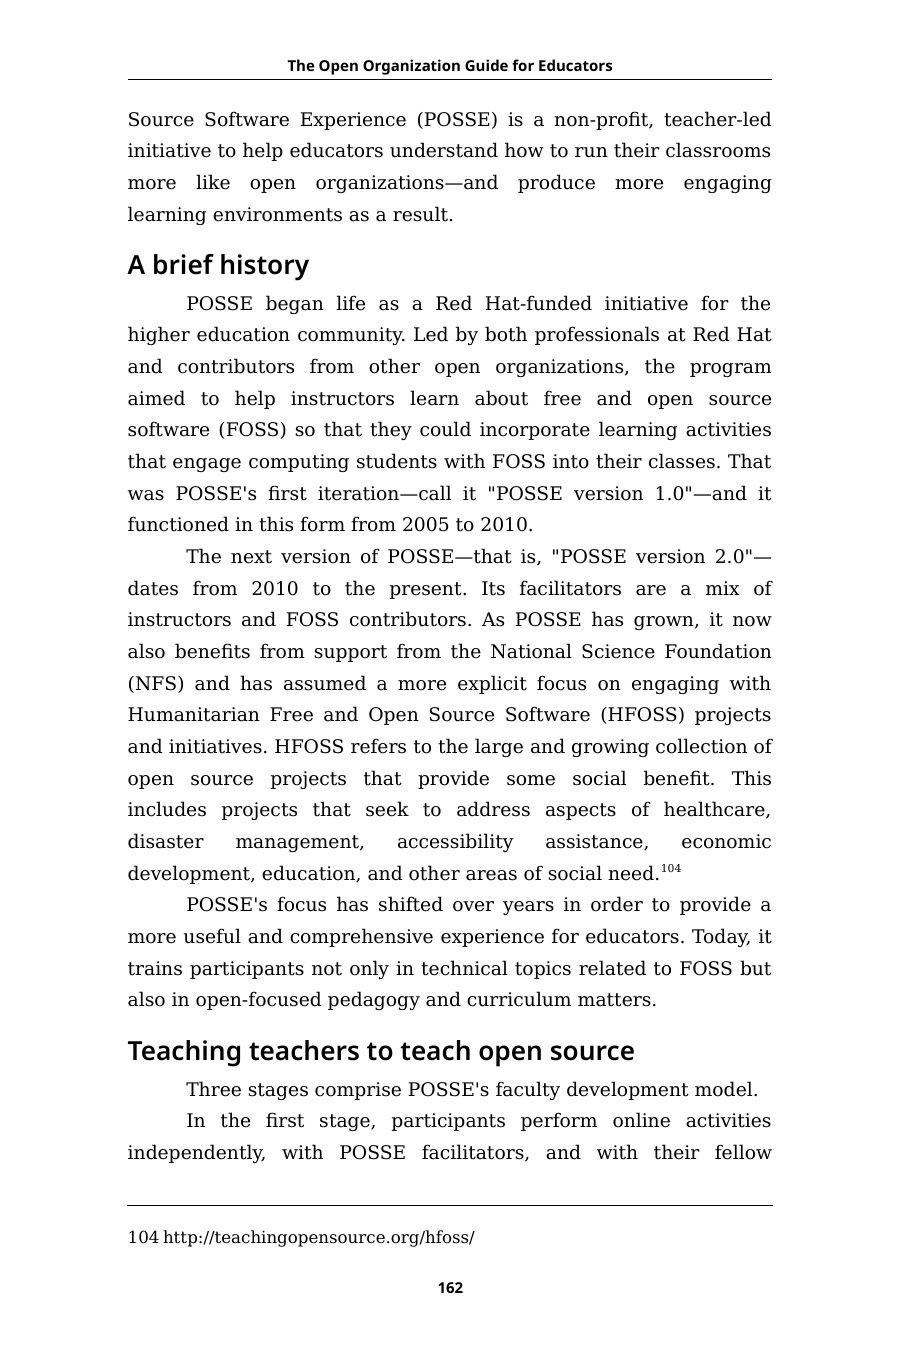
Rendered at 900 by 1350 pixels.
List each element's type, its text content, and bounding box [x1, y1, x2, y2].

text POSSE's focus has shifted over years in order to provide a more useful and comprehensive experience for educators. Today, it trains participants not only in technical topics related to FOSS but also in open-focused pedagogy and curriculum matters. [127, 894, 772, 1011]
text http://teachingopensource.org/hfoss/ [127, 1228, 772, 1247]
text Source Software Experience (POSSE) is a non-profit, teacher-led initiative to help educators understand how to run their classrooms more like open organizations—and produce more engaging learning environments as a result. [127, 109, 772, 226]
text Three stages comprise POSSE's faculty development model. [127, 1078, 772, 1100]
text In the first stage, participants perform online activities independently, with POSSE facilitators, and with their fellow [127, 1110, 772, 1164]
subtitle Teaching teachers to teach open source [127, 1036, 772, 1066]
text The next version of POSSE—that is, "POSSE version 2.0"—dates from 2010 to the present. Its facilitators are a mix of instructors and FOSS contributors. As POSSE has grown, it now also benefits from support from the National Science Foundation (NFS) and has assumed a more explicit focus on engaging with Humanitarian Free and Open Source Software (HFOSS) projects and initiatives. HFOSS refers to the large and growing collection of open source projects that provide some social benefit. This includes projects that seek to address aspects of healthcare, disaster management, accessibility assistance, economic development, education, and other areas of social need. [127, 546, 772, 885]
subtitle A brief history [127, 250, 772, 280]
text POSSE began life as a Red Hat-funded initiative for the higher education community. Led by both professionals at Red Hat and contributors from other open organizations, the program aimed to help instructors learn about free and open source software (FOSS) so that they could incorporate learning activities that engage computing students with FOSS into their classes. That was POSSE's first iteration—call it "POSSE version 1.0"—and it functioned in this form from 2005 to 2010. [127, 293, 772, 536]
